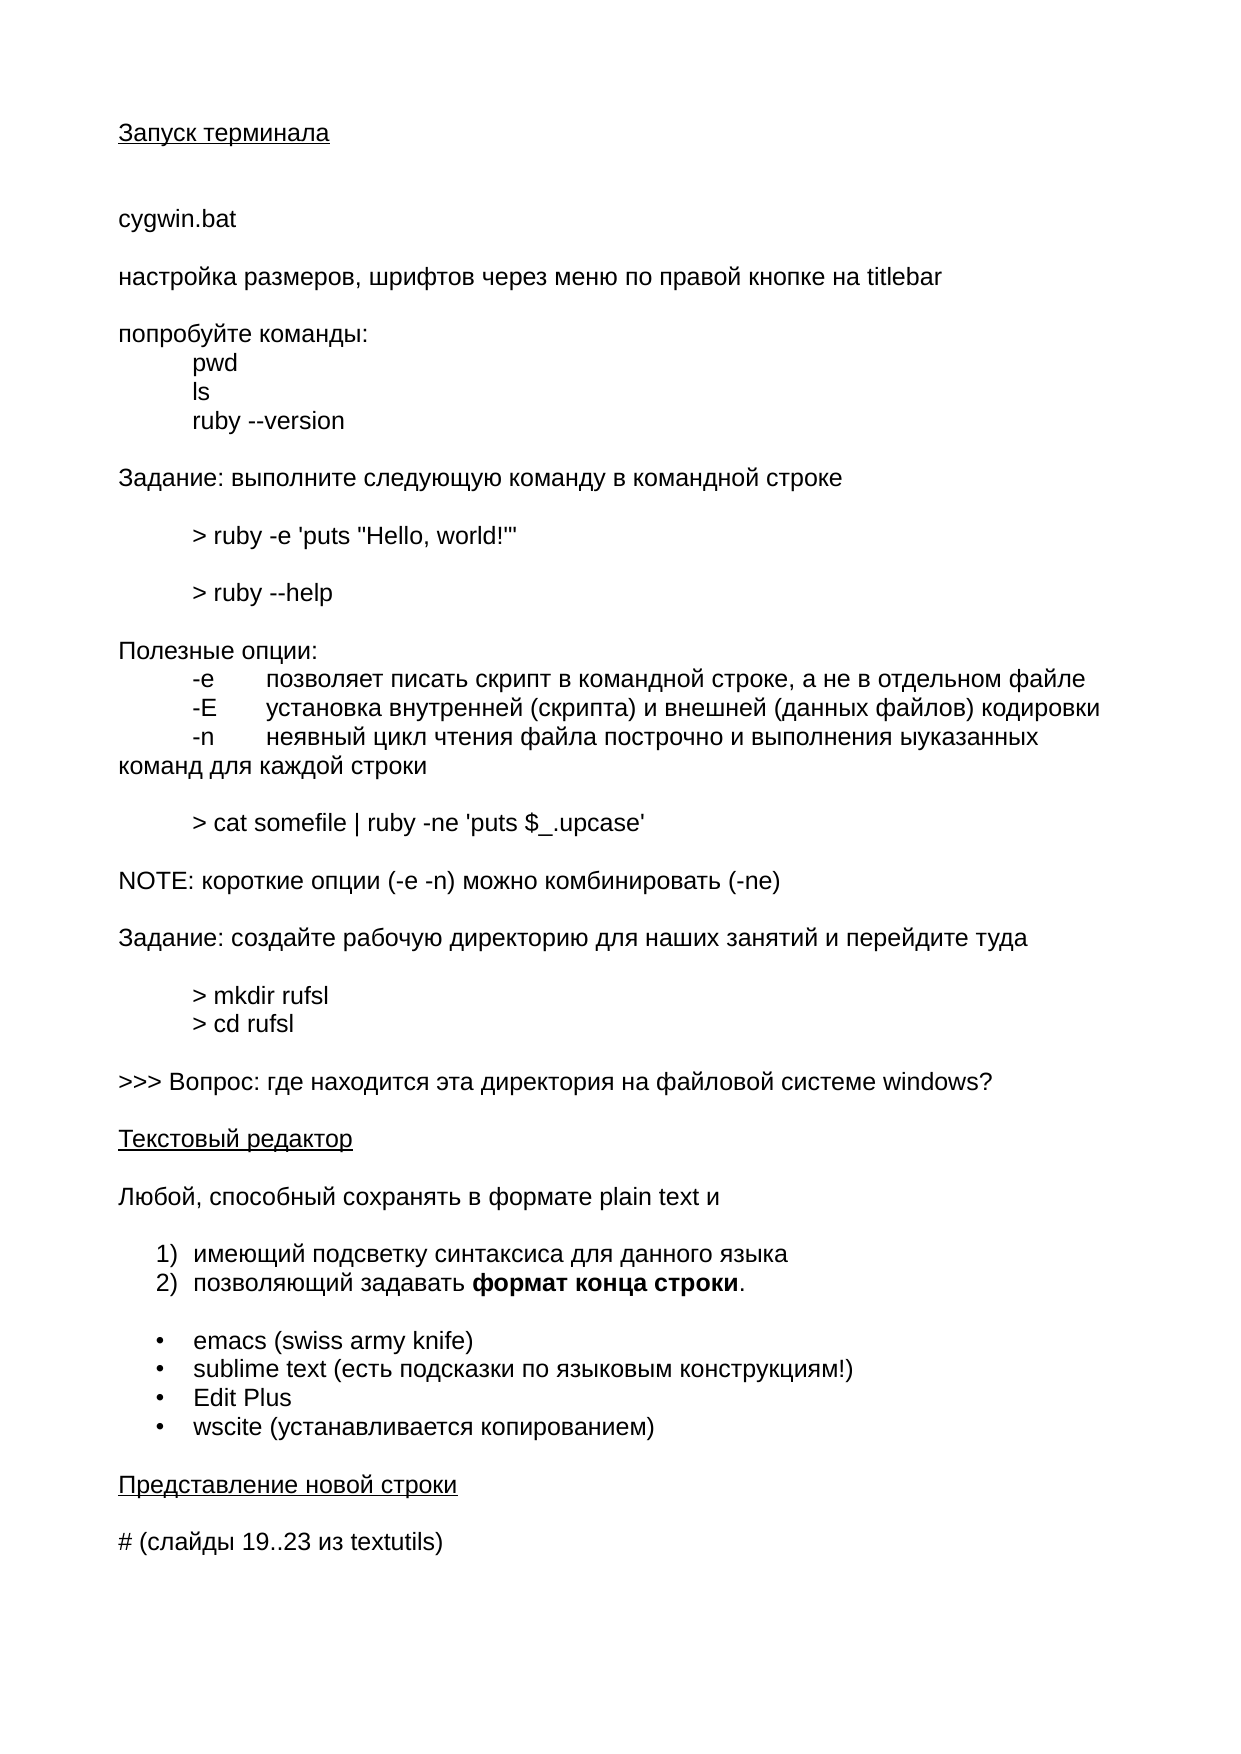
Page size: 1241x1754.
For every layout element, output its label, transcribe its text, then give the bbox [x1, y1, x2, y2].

text ls [192, 377, 1122, 406]
text -n неявный цикл чтения файла построчно и выполнения ыуказанных команд для каждой строки [118, 722, 1122, 779]
text -e позволяет писать скрипт в командной строке, а не в отдельном файле [118, 664, 1122, 693]
text > cd rufsl [118, 1009, 1122, 1038]
text >>> Вопрос: где находится эта директория на файловой системе windows? [118, 1067, 1122, 1096]
list emacs (swiss army knife) [156, 1326, 1122, 1354]
text ruby --version [192, 406, 1122, 434]
list Edit Plus [156, 1383, 1122, 1412]
list sublime text (есть подсказки по языковым конструкциям!) [156, 1354, 1122, 1383]
text NOTE: короткие опции (-e -n) можно комбинировать (-ne) [118, 866, 1122, 894]
text > ruby --help [118, 578, 1122, 607]
text > cat somefile | ruby -ne 'puts $_.upcase' [118, 808, 1122, 837]
list имеющий подсветку синтаксиса для данного языка [156, 1239, 1122, 1268]
list wscite (устанавливается копированием) [156, 1412, 1122, 1441]
text > mkdir rufsl [118, 981, 1122, 1009]
list позволяющий задавать формат конца строки. [156, 1268, 1122, 1297]
text -E установка внутренней (скрипта) и внешней (данных файлов) кодировки [118, 693, 1122, 722]
text > ruby -e 'puts "Hello, world!"' [192, 521, 1122, 549]
text cygwin.bat [118, 204, 1122, 233]
text Любой, способный сохранять в формате plain text и [118, 1182, 1122, 1211]
text настройка размеров, шрифтов через меню по правой кнопке на titlebar [118, 262, 1122, 291]
text Представление новой строки [118, 1470, 1122, 1498]
text Полезные опции: [118, 636, 1122, 664]
text Задание: создайте рабочую директорию для наших занятий и перейдите туда [118, 923, 1122, 952]
text попробуйте команды: [118, 319, 1122, 348]
text Запуск терминала [118, 118, 1122, 147]
text # (слайды 19..23 из textutils) [118, 1527, 1122, 1556]
text pwd [192, 348, 1122, 377]
text Текстовый редактор [118, 1124, 1122, 1153]
text Задание: выполните следующую команду в командной строке [118, 463, 1122, 492]
